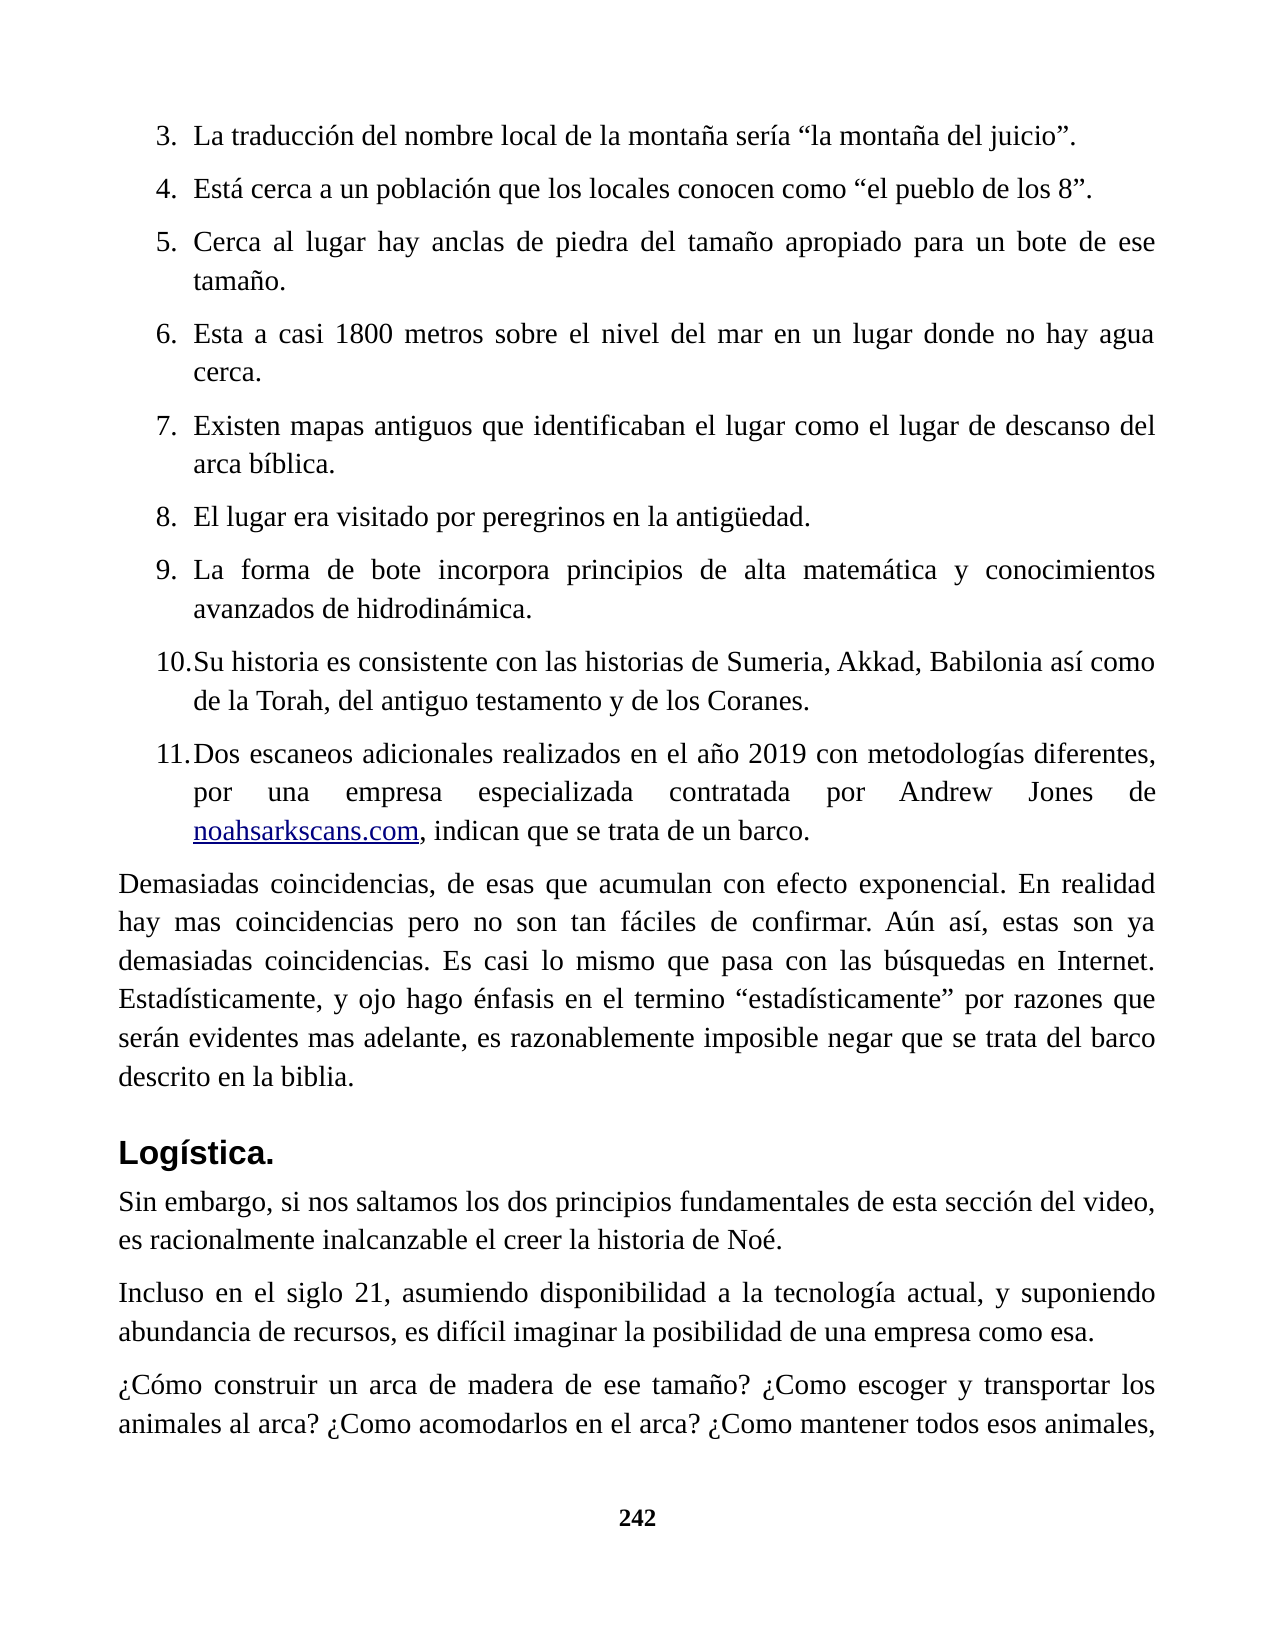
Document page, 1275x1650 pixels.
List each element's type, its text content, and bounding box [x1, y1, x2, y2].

text Incluso en el siglo 21, asumiendo disponibilidad a la tecnología actual, y suponiendo abundancia de recursos, es difícil imaginar la posibilidad de una empresa como esa. [118, 1276, 1157, 1348]
list Cerca al lugar hay anclas de piedra del tamaño apropiado para un bote de ese tamaño. [156, 224, 1157, 296]
text ¿Cómo construir un arca de madera de ese tamaño? ¿Como escoger y transportar los animales al arca? ¿Como acomodarlos en el arca? ¿Como mantener todos esos animales, [118, 1367, 1157, 1439]
list Está cerca a un población que los locales conocen como “el pueblo de los 8”. [156, 171, 1157, 205]
text Demasiadas coincidencias, de esas que acumulan con efecto exponencial. En realidad hay mas coincidencias pero no son tan fáciles de confirmar. Aún así, estas son ya demasiadas coincidencias. Es casi lo mismo que pasa con las búsquedas en Internet. Estadísticamente, y ojo hago énfasis en el termino “estadísticamente” por razones que serán evidentes mas adelante, es razonablemente imposible negar que se trata del barco descrito en la biblia. [118, 866, 1157, 1092]
list El lugar era visitado por peregrinos en la antigüedad. [156, 499, 1157, 533]
list Existen mapas antiguos que identificaban el lugar como el lugar de descanso del arca bíblica. [156, 408, 1157, 480]
list La traducción del nombre local de la montaña sería “la montaña del juicio”. [156, 118, 1157, 152]
text Sin embargo, si nos saltamos los dos principios fundamentales de esta sección del video, es racionalmente inalcanzable el creer la historia de Noé. [118, 1184, 1157, 1256]
list La forma de bote incorpora principios de alta matemática y conocimientos avanzados de hidrodinámica. [156, 552, 1157, 624]
list Dos escaneos adicionales realizados en el año 2019 con metodologías diferentes, por una empresa especializada contratada por Andrew Jones de noahsarkscans.com, indican que se trata de un barco. [156, 736, 1157, 846]
subtitle Logística. [118, 1133, 1157, 1171]
list Su historia es consistente con las historias de Sumeria, Akkad, Babilonia así como de la Torah, del antiguo testamento y de los Coranes. [156, 644, 1157, 716]
list Esta a casi 1800 metros sobre el nivel del mar en un lugar donde no hay agua cerca. [156, 316, 1157, 388]
